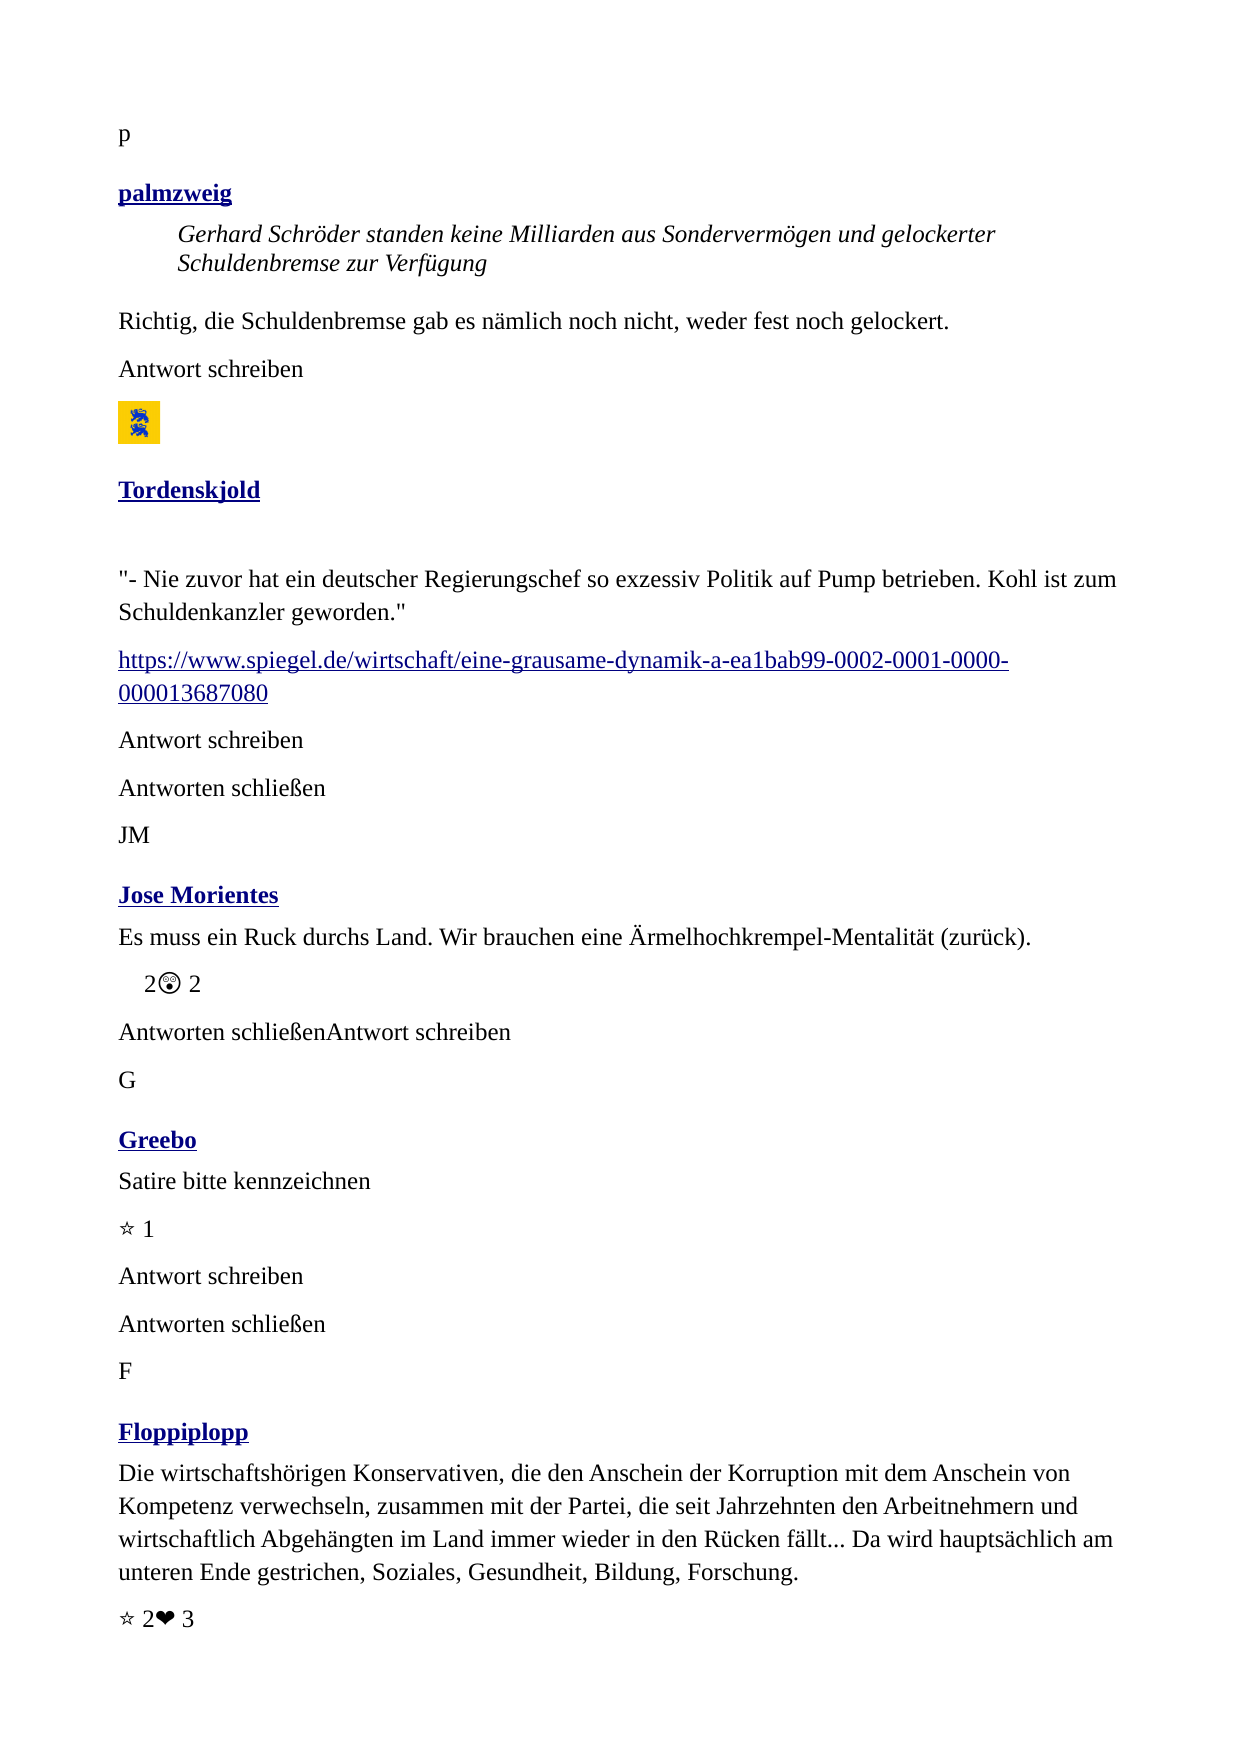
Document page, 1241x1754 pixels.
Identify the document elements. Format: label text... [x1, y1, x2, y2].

text ⭐️ 1 [118, 1214, 1122, 1242]
text Die wirtschaftshörigen Konservativen, die den Anschein der Korruption mit dem Anschein von Kompetenz verwechseln, zusammen mit der Partei, die seit Jahrzehnten den Arbeitnehmern und wirtschaftlich Abgehängten im Land immer wieder in den Rücken fällt... Da wird hauptsächlich am unteren Ende gestrichen, Soziales, Gesundheit, Bildung, Forschung. [118, 1458, 1122, 1586]
text JM [118, 821, 1122, 849]
text Antworten schließenAntwort schreiben [118, 1017, 1122, 1046]
text Richtig, die Schuldenbremse gab es nämlich noch nicht, weder fest noch gelockert. [118, 306, 1122, 335]
text G [118, 1065, 1122, 1093]
subtitle Tordenskjold [118, 475, 1122, 504]
subtitle palmzweig [118, 178, 1122, 207]
text Antwort schreiben [118, 1261, 1122, 1290]
text Gerhard Schröder standen keine Milliarden aus Sondervermögen und gelockerter Schuldenbremse zur Verfügung [177, 219, 1063, 277]
subtitle Floppiplopp [118, 1417, 1122, 1445]
text Antwort schreiben [118, 354, 1122, 383]
text ⭐️ 2❤️ 3 [118, 1604, 1122, 1633]
subtitle Jose Morientes [118, 881, 1122, 909]
subtitle Greebo [118, 1125, 1122, 1153]
text 🙁 2😲 2 [118, 969, 1122, 998]
picture [118, 401, 161, 444]
text Es muss ein Ruck durchs Land. Wir brauchen eine Ärmelhochkrempel-Mentalität (zurück). [118, 922, 1122, 951]
text Antworten schließen [118, 773, 1122, 802]
text p [118, 118, 1122, 147]
text "- Nie zuvor hat ein deutscher Regierungschef so exzessiv Politik auf Pump betrieben. Kohl ist zum Schuldenkanzler geworden." [118, 564, 1122, 626]
text Antwort schreiben [118, 725, 1122, 754]
text F [118, 1356, 1122, 1385]
text Antworten schließen [118, 1309, 1122, 1338]
text Satire bitte kennzeichnen [118, 1166, 1122, 1195]
text https://www.spiegel.de/wirtschaft/eine-grausame-dynamik-a-ea1bab99-0002-0001-0000-000013687080 [118, 645, 1122, 706]
